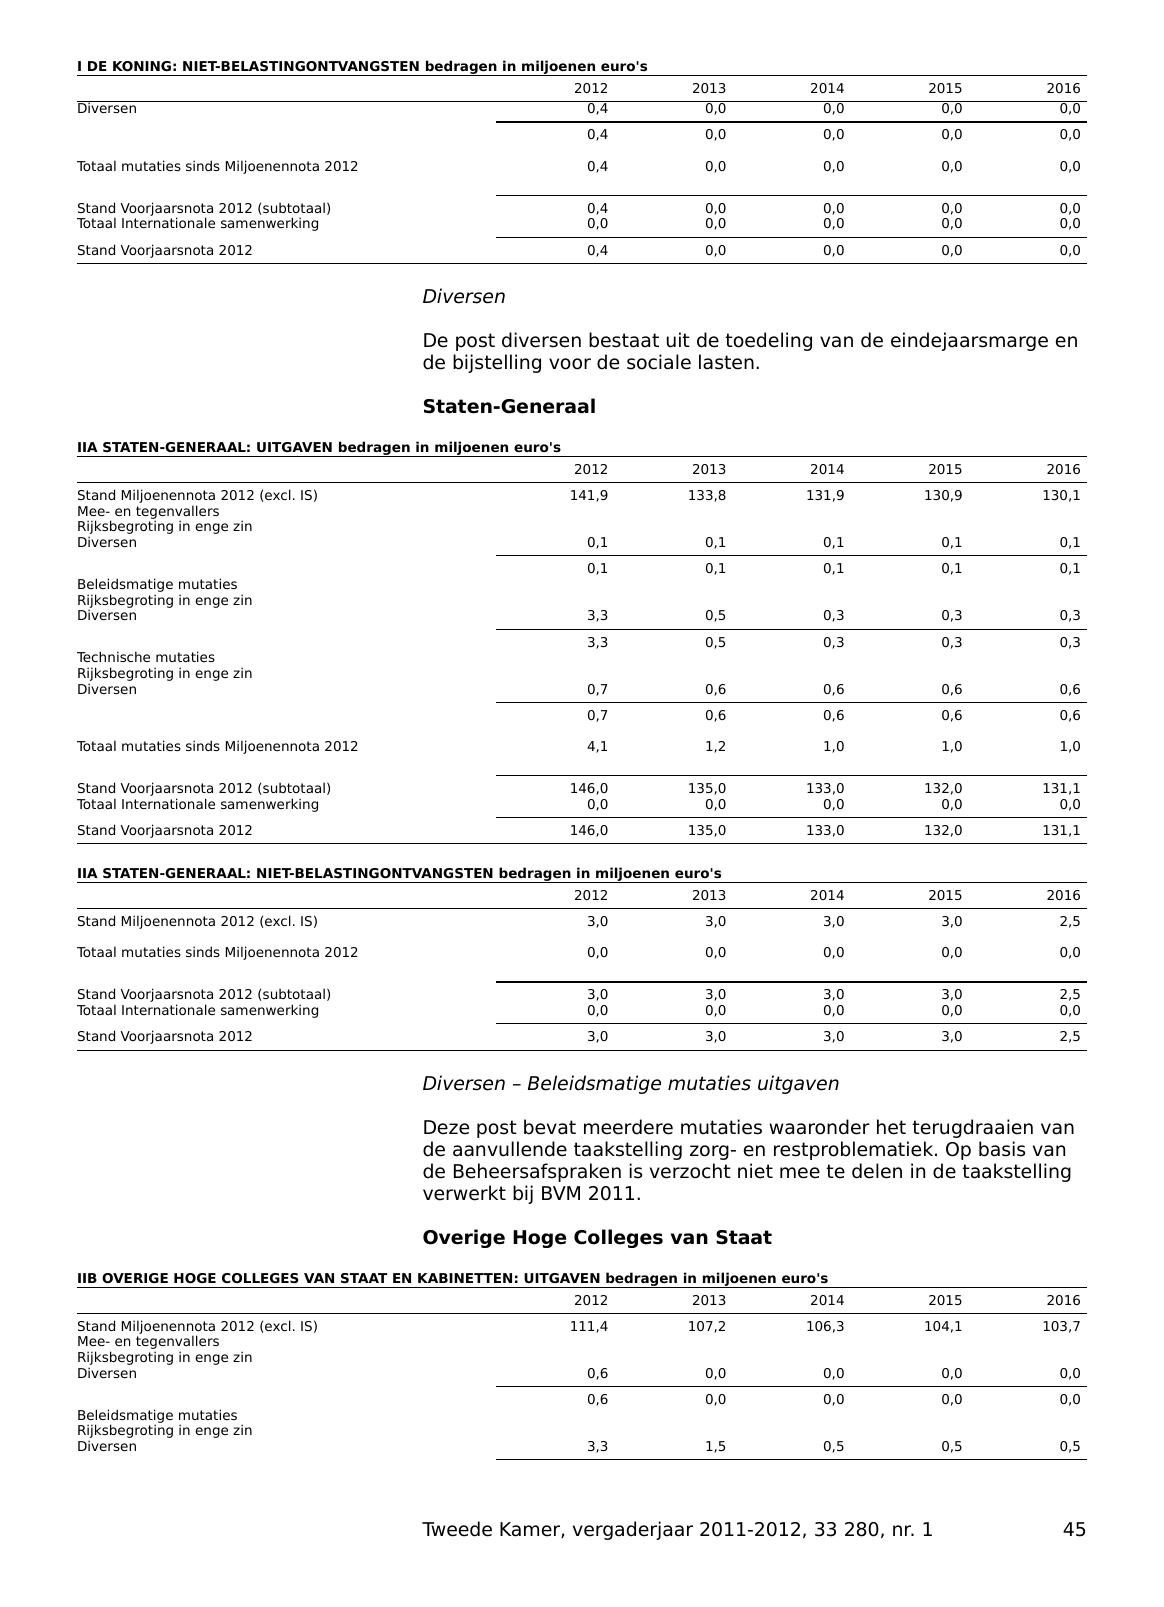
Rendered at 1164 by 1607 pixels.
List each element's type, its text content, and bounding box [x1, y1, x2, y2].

table_cell Stand Miljoenennota 2012 (excl. IS) [77, 909, 496, 929]
table_cell 135,0 [614, 818, 732, 843]
table_cell 0,0 [614, 1003, 732, 1023]
table_cell [614, 577, 732, 592]
table_cell 131,9 [732, 483, 850, 503]
table_cell 2012 [496, 76, 614, 101]
text Deze post bevat meerdere mutaties waaronder het terugdraaien van de aanvullende taakstelling zorg- en restproblematiek. Op basis van de Beheersafspraken is verzocht niet mee te delen in de taakstelling verwerkt bij BVM 2011. [422, 1117, 1087, 1205]
table_cell 0,1 [969, 535, 1087, 555]
table_cell [614, 724, 732, 739]
table_cell 0,0 [614, 216, 732, 237]
table_cell [614, 755, 732, 775]
table_cell [496, 724, 614, 739]
table_cell 0,4 [496, 196, 614, 216]
subtitle Overige Hoge Colleges van Staat [422, 1227, 1087, 1249]
table_cell [496, 1423, 614, 1439]
table_cell 0,6 [969, 682, 1087, 702]
table_cell Stand Miljoenennota 2012 (excl. IS) [77, 1314, 496, 1334]
table_cell 2012 [496, 1288, 614, 1313]
table_cell [850, 1423, 968, 1439]
table_cell 2,5 [969, 983, 1087, 1003]
table_cell 146,0 [496, 818, 614, 843]
table_cell 0,5 [969, 1439, 1087, 1459]
table_cell Diversen [77, 682, 496, 702]
table_cell [850, 174, 968, 195]
table_cell 104,1 [850, 1314, 968, 1334]
table_cell [77, 883, 496, 908]
table_cell [77, 961, 496, 981]
table_cell 131,1 [969, 776, 1087, 797]
table_cell Totaal mutaties sinds Miljoenennota 2012 [77, 945, 496, 961]
table_cell Totaal mutaties sinds Miljoenennota 2012 [77, 159, 496, 174]
table_cell [732, 504, 850, 519]
table_cell 0,0 [732, 797, 850, 817]
table_cell [850, 143, 968, 158]
table_cell Rijksbegroting in enge zin [77, 1423, 496, 1439]
table_cell [496, 666, 614, 682]
table_cell [732, 724, 850, 739]
table_cell 2016 [969, 76, 1087, 101]
table_cell 4,1 [496, 739, 614, 755]
table_cell Diversen [77, 608, 496, 629]
table_cell 0,0 [969, 238, 1087, 263]
table_cell [732, 143, 850, 158]
table_cell [77, 1288, 496, 1313]
table_cell [732, 961, 850, 981]
text De post diversen bestaat uit de toedeling van de eindejaarsmarge en de bijstelling voor de sociale lasten. [422, 330, 1087, 374]
table_cell [77, 143, 496, 158]
table_cell 141,9 [496, 483, 614, 503]
table_cell Diversen [77, 535, 496, 555]
table_cell 0,0 [614, 1366, 732, 1386]
table_cell Beleidsmatige mutaties [77, 577, 496, 592]
table_cell 0,0 [732, 159, 850, 174]
table_cell 0,0 [496, 216, 614, 237]
table_cell [496, 504, 614, 519]
table_cell 2012 [496, 883, 614, 908]
table_cell 0,0 [969, 196, 1087, 216]
table_cell 2016 [969, 1288, 1087, 1313]
table_cell 0,4 [496, 159, 614, 174]
table_cell 0,0 [732, 238, 850, 263]
table_cell [969, 724, 1087, 739]
table_cell 131,1 [969, 818, 1087, 843]
table_cell 0,0 [614, 123, 732, 143]
table_cell 146,0 [496, 776, 614, 797]
table_header IIB OVERIGE HOGE COLLEGES VAN STAAT EN KABINETTEN: UITGAVEN bedragen in miljoenen euro's [77, 1271, 1087, 1287]
table_cell 1,0 [969, 739, 1087, 755]
table_cell Rijksbegroting in enge zin [77, 519, 496, 535]
table_cell [496, 577, 614, 592]
table_cell Diversen [77, 1439, 496, 1459]
table_cell 0,0 [850, 1366, 968, 1386]
table_cell 2013 [614, 1288, 732, 1313]
table_cell 0,0 [614, 797, 732, 817]
table_cell 3,0 [732, 983, 850, 1003]
table_cell 130,9 [850, 483, 968, 503]
table_header IIA STATEN-GENERAAL: UITGAVEN bedragen in miljoenen euro's [77, 440, 1087, 456]
table_cell 0,1 [732, 556, 850, 577]
table_cell [732, 1408, 850, 1423]
table_cell [77, 629, 496, 650]
table_cell 0,3 [850, 630, 968, 650]
table_cell [969, 666, 1087, 682]
table_cell 0,0 [969, 159, 1087, 174]
table_cell 133,8 [614, 483, 732, 503]
table_cell [969, 650, 1087, 666]
table_cell 107,2 [614, 1314, 732, 1334]
subtitle Diversen [422, 286, 1087, 308]
table_cell [614, 930, 732, 945]
table_cell [732, 1423, 850, 1439]
table_cell [850, 666, 968, 682]
table_cell [732, 519, 850, 535]
table_cell [969, 1350, 1087, 1366]
table_cell 0,6 [732, 703, 850, 723]
table_cell [732, 174, 850, 195]
table_cell 1,5 [614, 1439, 732, 1459]
table_cell 3,0 [496, 983, 614, 1003]
table_cell 0,0 [614, 238, 732, 263]
table_cell 0,4 [496, 238, 614, 263]
table_cell [732, 650, 850, 666]
table_cell 0,5 [614, 608, 732, 629]
table_cell 0,1 [732, 535, 850, 555]
table_cell 132,0 [850, 818, 968, 843]
table_cell 0,0 [969, 1366, 1087, 1386]
table_cell 2012 [496, 457, 614, 482]
table_cell [850, 519, 968, 535]
table_cell 0,0 [614, 945, 732, 961]
table_cell Mee- en tegenvallers [77, 1334, 496, 1350]
table_cell 0,1 [614, 535, 732, 555]
table_cell [850, 930, 968, 945]
table_cell [77, 174, 496, 195]
table_cell 2014 [732, 76, 850, 101]
table_cell 3,0 [614, 983, 732, 1003]
table_cell 1,0 [850, 739, 968, 755]
table_cell 2014 [732, 1288, 850, 1313]
table_cell Stand Voorjaarsnota 2012 (subtotaal) [77, 195, 496, 216]
table_cell 0,0 [732, 1003, 850, 1023]
table_cell 0,3 [732, 608, 850, 629]
table_cell [496, 519, 614, 535]
table_cell 3,0 [850, 983, 968, 1003]
table_cell 135,0 [614, 776, 732, 797]
table_cell [969, 504, 1087, 519]
table_cell 130,1 [969, 483, 1087, 503]
table_cell 0,1 [850, 535, 968, 555]
table_cell [77, 555, 496, 577]
table_cell 0,0 [850, 159, 968, 174]
table_cell Diversen [77, 102, 496, 121]
table_cell 0,0 [496, 797, 614, 817]
table_cell 0,3 [969, 630, 1087, 650]
table_cell Beleidsmatige mutaties [77, 1408, 496, 1423]
table_cell 0,1 [496, 556, 614, 577]
table_cell [850, 1350, 968, 1366]
table_cell 0,0 [969, 797, 1087, 817]
table_cell 2015 [850, 76, 968, 101]
table_cell [732, 1350, 850, 1366]
table_cell 0,6 [850, 682, 968, 702]
table_cell 3,0 [614, 1024, 732, 1049]
table_cell [496, 755, 614, 775]
table_cell [614, 519, 732, 535]
table_cell [969, 174, 1087, 195]
table_cell 0,0 [732, 945, 850, 961]
table_cell [496, 961, 614, 981]
table_cell 0,6 [496, 1366, 614, 1386]
table_cell [77, 930, 496, 945]
table_cell 106,3 [732, 1314, 850, 1334]
table_cell [614, 1423, 732, 1439]
table_cell Mee- en tegenvallers [77, 504, 496, 519]
table_cell 0,0 [850, 196, 968, 216]
table_cell 0,0 [732, 196, 850, 216]
table_cell [850, 1408, 968, 1423]
table_cell 132,0 [850, 776, 968, 797]
table_cell [969, 1423, 1087, 1439]
table_cell 3,0 [732, 909, 850, 929]
table_cell Stand Miljoenennota 2012 (excl. IS) [77, 483, 496, 503]
table_cell 0,1 [496, 535, 614, 555]
table_cell 3,0 [850, 909, 968, 929]
table_cell [969, 961, 1087, 981]
table_cell 133,0 [732, 818, 850, 843]
table_cell 0,3 [969, 608, 1087, 629]
table_cell [77, 755, 496, 775]
table_cell [496, 593, 614, 608]
table_cell 2015 [850, 883, 968, 908]
table_cell 0,0 [732, 1387, 850, 1407]
table_cell 2,5 [969, 1024, 1087, 1049]
table_cell Totaal Internationale samenwerking [77, 797, 496, 817]
table_cell 0,0 [850, 123, 968, 143]
table_cell 0,0 [969, 123, 1087, 143]
table_cell 2,5 [969, 909, 1087, 929]
table_cell 2015 [850, 1288, 968, 1313]
table_cell Stand Voorjaarsnota 2012 [77, 817, 496, 843]
table_cell [496, 174, 614, 195]
table_cell 0,0 [850, 238, 968, 263]
table_cell 2014 [732, 457, 850, 482]
table_cell 0,6 [614, 703, 732, 723]
table_cell 0,1 [850, 556, 968, 577]
table_cell 0,0 [850, 1003, 968, 1023]
table_cell 0,4 [496, 123, 614, 143]
table_cell [77, 724, 496, 739]
table_cell Stand Voorjaarsnota 2012 [77, 237, 496, 263]
table_cell 3,0 [732, 1024, 850, 1049]
table_cell 0,6 [850, 703, 968, 723]
table_cell [614, 666, 732, 682]
table_cell 0,5 [614, 630, 732, 650]
table_cell 0,0 [614, 102, 732, 121]
table_cell [732, 577, 850, 592]
table_cell 0,0 [969, 102, 1087, 121]
table_cell 0,5 [850, 1439, 968, 1459]
table_cell [850, 577, 968, 592]
table_cell 111,4 [496, 1314, 614, 1334]
table_cell 0,7 [496, 682, 614, 702]
table_cell 2013 [614, 883, 732, 908]
table_cell [850, 650, 968, 666]
table_cell 0,0 [969, 945, 1087, 961]
table_cell 0,0 [614, 159, 732, 174]
table_cell [614, 143, 732, 158]
table_cell [850, 755, 968, 775]
table_cell 1,2 [614, 739, 732, 755]
table_cell [969, 593, 1087, 608]
table_cell 103,7 [969, 1314, 1087, 1334]
subtitle Staten-Generaal [422, 396, 1087, 418]
table_cell Totaal mutaties sinds Miljoenennota 2012 [77, 739, 496, 755]
table_cell [614, 593, 732, 608]
table_cell [850, 724, 968, 739]
table_cell [496, 1408, 614, 1423]
table_cell 0,0 [732, 216, 850, 237]
table_cell [496, 1350, 614, 1366]
table_cell [77, 457, 496, 482]
table_cell [614, 1350, 732, 1366]
table_cell Totaal Internationale samenwerking [77, 1003, 496, 1023]
table_cell [969, 1408, 1087, 1423]
table_cell Rijksbegroting in enge zin [77, 593, 496, 608]
table_cell 0,6 [969, 703, 1087, 723]
table_cell 0,0 [850, 102, 968, 121]
table_cell Rijksbegroting in enge zin [77, 1350, 496, 1366]
table_cell Totaal Internationale samenwerking [77, 216, 496, 237]
table_cell [850, 504, 968, 519]
table_cell 0,7 [496, 703, 614, 723]
table_cell [850, 961, 968, 981]
table_cell [732, 593, 850, 608]
table_cell 133,0 [732, 776, 850, 797]
table_cell [969, 519, 1087, 535]
table_cell [496, 1334, 614, 1350]
table_cell [77, 121, 496, 143]
table_cell 0,0 [850, 1387, 968, 1407]
table_cell [496, 650, 614, 666]
table_cell [614, 1334, 732, 1350]
table_cell [732, 930, 850, 945]
table_cell 0,6 [732, 682, 850, 702]
table_cell 0,0 [732, 123, 850, 143]
table_cell 2015 [850, 457, 968, 482]
table_cell 0,0 [850, 216, 968, 237]
table_cell Rijksbegroting in enge zin [77, 666, 496, 682]
table_cell Stand Voorjaarsnota 2012 (subtotaal) [77, 981, 496, 1003]
table_header I DE KONING: NIET-BELASTINGONTVANGSTEN bedragen in miljoenen euro's [77, 59, 1087, 75]
table_cell 2016 [969, 457, 1087, 482]
table_cell 1,0 [732, 739, 850, 755]
table_cell 0,0 [969, 1003, 1087, 1023]
table_cell [969, 577, 1087, 592]
table_cell [732, 755, 850, 775]
subtitle Diversen – Beleidsmatige mutaties uitgaven [422, 1073, 1087, 1095]
table_cell [969, 755, 1087, 775]
table_cell [77, 1386, 496, 1407]
table_cell 0,0 [496, 945, 614, 961]
table_cell 2014 [732, 883, 850, 908]
table_cell 0,0 [732, 102, 850, 121]
table_cell [77, 702, 496, 723]
table_cell [496, 143, 614, 158]
table_cell 3,0 [850, 1024, 968, 1049]
table_cell 2013 [614, 76, 732, 101]
table_header IIA STATEN-GENERAAL: NIET-BELASTINGONTVANGSTEN bedragen in miljoenen euro's [77, 866, 1087, 882]
table_cell 0,1 [969, 556, 1087, 577]
table_cell 0,0 [969, 216, 1087, 237]
table_cell [614, 1408, 732, 1423]
table_cell 0,5 [732, 1439, 850, 1459]
table_cell 3,3 [496, 1439, 614, 1459]
table_cell 3,0 [614, 909, 732, 929]
table_cell [614, 504, 732, 519]
table_cell 3,3 [496, 630, 614, 650]
table_cell [732, 1334, 850, 1350]
table_cell 0,3 [732, 630, 850, 650]
table_cell Diversen [77, 1366, 496, 1386]
table_cell 0,0 [614, 196, 732, 216]
table_cell 0,0 [496, 1003, 614, 1023]
table_cell 0,0 [614, 1387, 732, 1407]
table_cell [969, 1334, 1087, 1350]
table_cell [732, 666, 850, 682]
table_cell 2013 [614, 457, 732, 482]
table_cell 2016 [969, 883, 1087, 908]
table_cell Stand Voorjaarsnota 2012 [77, 1023, 496, 1049]
table_cell 0,6 [496, 1387, 614, 1407]
table_cell 0,4 [496, 102, 614, 121]
table_cell Technische mutaties [77, 650, 496, 666]
table_cell [614, 174, 732, 195]
table_cell 0,0 [732, 1366, 850, 1386]
table_cell [77, 76, 496, 101]
table_cell 0,0 [850, 797, 968, 817]
table_cell 0,0 [969, 1387, 1087, 1407]
table_cell [850, 1334, 968, 1350]
table_cell 3,0 [496, 1024, 614, 1049]
table_cell Stand Voorjaarsnota 2012 (subtotaal) [77, 775, 496, 797]
table_cell 3,0 [496, 909, 614, 929]
table_cell [969, 143, 1087, 158]
table_cell [496, 930, 614, 945]
table_cell 0,3 [850, 608, 968, 629]
table_cell [969, 930, 1087, 945]
table_cell [850, 593, 968, 608]
table_cell 0,0 [850, 945, 968, 961]
table_cell 0,6 [614, 682, 732, 702]
table_cell 0,1 [614, 556, 732, 577]
table_cell [614, 961, 732, 981]
table_cell [614, 650, 732, 666]
table_cell 3,3 [496, 608, 614, 629]
